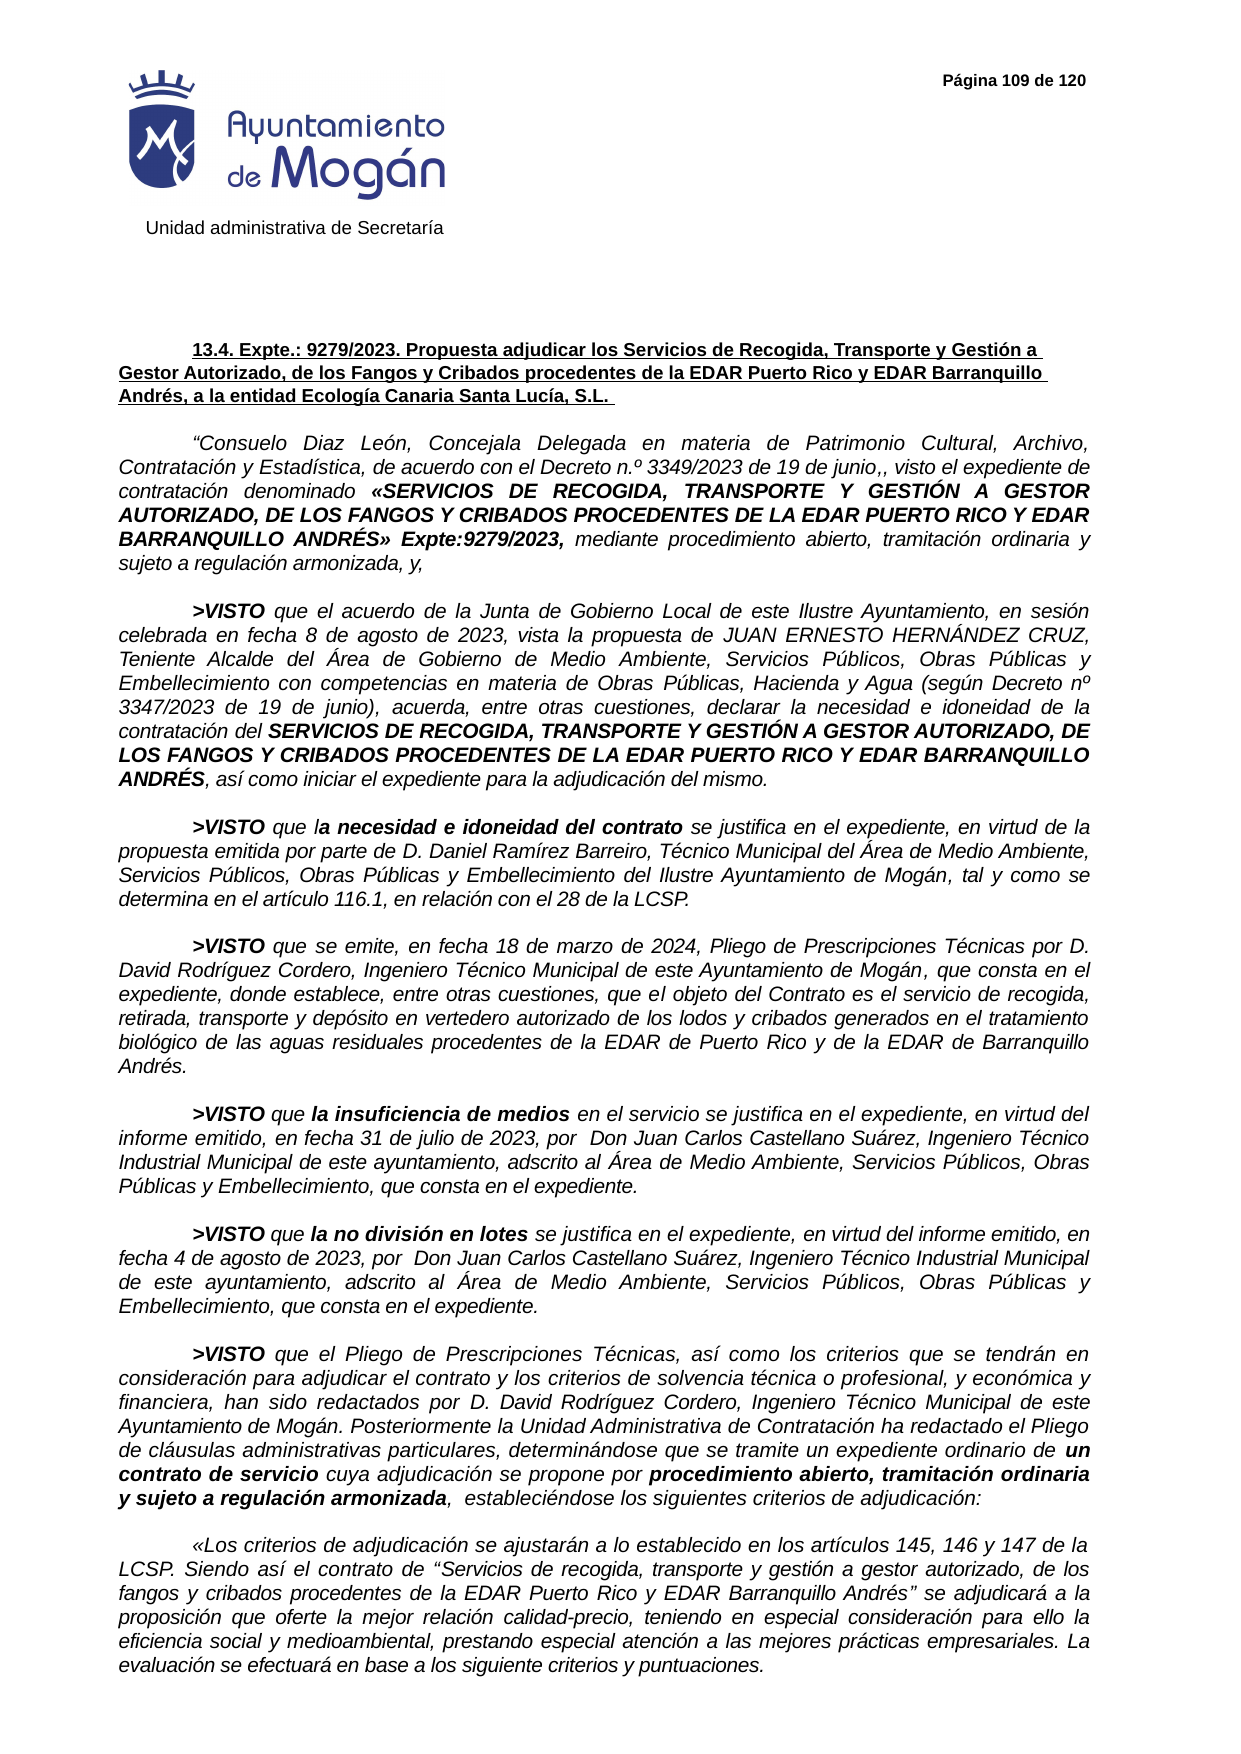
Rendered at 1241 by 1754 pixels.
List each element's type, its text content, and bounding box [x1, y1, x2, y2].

text >VISTO que la no división en lotes se justifica en el expediente, en virtud del informe emitido, en fecha 4 de agosto de 2023, por Don Juan Carlos Castellano Suárez, Ingeniero Técnico Industrial Municipal de este ayuntamiento, adscrito al Área de Medio Ambiente, Servicios Públicos, Obras Públicas y Embellecimiento, que consta en el expediente. [118, 1222, 1092, 1318]
text >VISTO que se emite, en fecha 18 de marzo de 2024, Pliego de Prescripciones Técnicas por D. David Rodríguez Cordero, Ingeniero Técnico Municipal de este Ayuntamiento de Mogán, que consta en el expediente, donde establece, entre otras cuestiones, que el objeto del Contrato es el servicio de recogida, retirada, transporte y depósito en vertedero autorizado de los lodos y cribados generados en el tratamiento biológico de las aguas residuales procedentes de la EDAR de Puerto Rico y de la EDAR de Barranquillo Andrés. [118, 934, 1092, 1078]
text >VISTO que el acuerdo de la Junta de Gobierno Local de este Ilustre Ayuntamiento, en sesión celebrada en fecha 8 de agosto de 2023, vista la propuesta de JUAN ERNESTO HERNÁNDEZ CRUZ, Teniente Alcalde del Área de Gobierno de Medio Ambiente, Servicios Públicos, Obras Públicas y Embellecimiento con competencias en materia de Obras Públicas, Hacienda y Agua (según Decreto nº 3347/2023 de 19 de junio), acuerda, entre otras cuestiones, declarar la necesidad e idoneidad de la contratación del SERVICIOS DE RECOGIDA, TRANSPORTE Y GESTIÓN A GESTOR AUTORIZADO, DE LOS FANGOS Y CRIBADOS PROCEDENTES DE LA EDAR PUERTO RICO Y EDAR BARRANQUILLO ANDRÉS, así como iniciar el expediente para la adjudicación del mismo. [118, 599, 1092, 791]
text “Consuelo Diaz León, Concejala Delegada en materia de Patrimonio Cultural, Archivo, Contratación y Estadística, de acuerdo con el Decreto n.º 3349/2023 de 19 de junio,, visto el expediente de contratación denominado «SERVICIOS DE RECOGIDA, TRANSPORTE Y GESTIÓN A GESTOR AUTORIZADO, DE LOS FANGOS Y CRIBADOS PROCEDENTES DE LA EDAR PUERTO RICO Y EDAR BARRANQUILLO ANDRÉS» Expte:9279/2023, mediante procedimiento abierto, tramitación ordinaria y sujeto a regulación armonizada, y, [118, 431, 1092, 575]
picture [128, 70, 445, 206]
text 13.4. Expte.: 9279/2023. Propuesta adjudicar los Servicios de Recogida, Transporte y Gestión a Gestor Autorizado, de los Fangos y Cribados procedentes de la EDAR Puerto Rico y EDAR Barranquillo Andrés, a la entidad Ecología Canaria Santa Lucía, S.L. [118, 335, 1092, 407]
text >VISTO que la necesidad e idoneidad del contrato se justifica en el expediente, en virtud de la propuesta emitida por parte de D. Daniel Ramírez Barreiro, Técnico Municipal del Área de Medio Ambiente, Servicios Públicos, Obras Públicas y Embellecimiento del Ilustre Ayuntamiento de Mogán, tal y como se determina en el artículo 116.1, en relación con el 28 de la LCSP. [118, 814, 1092, 910]
text >VISTO que la insuficiencia de medios en el servicio se justifica en el expediente, en virtud del informe emitido, en fecha 31 de julio de 2023, por Don Juan Carlos Castellano Suárez, Ingeniero Técnico Industrial Municipal de este ayuntamiento, adscrito al Área de Medio Ambiente, Servicios Públicos, Obras Públicas y Embellecimiento, que consta en el expediente. [118, 1102, 1092, 1198]
text >VISTO que el Pliego de Prescripciones Técnicas, así como los criterios que se tendrán en consideración para adjudicar el contrato y los criterios de solvencia técnica o profesional, y económica y financiera, han sido redactados por D. David Rodríguez Cordero, Ingeniero Técnico Municipal de este Ayuntamiento de Mogán. Posteriormente la Unidad Administrativa de Contratación ha redactado el Pliego de cláusulas administrativas particulares, determinándose que se tramite un expediente ordinario de un contrato de servicio cuya adjudicación se propone por procedimiento abierto, tramitación ordinaria y sujeto a regulación armonizada, estableciéndose los siguientes criterios de adjudicación: [118, 1342, 1092, 1509]
text «Los criterios de adjudicación se ajustarán a lo establecido en los artículos 145, 146 y 147 de la LCSP. Siendo así el contrato de “Servicios de recogida, transporte y gestión a gestor autorizado, de los fangos y cribados procedentes de la EDAR Puerto Rico y EDAR Barranquillo Andrés” se adjudicará a la proposición que oferte la mejor relación calidad-precio, teniendo en especial consideración para ello la eficiencia social y medioambiental, prestando especial atención a las mejores prácticas empresariales. La evaluación se efectuará en base a los siguiente criterios y puntuaciones. [118, 1533, 1092, 1677]
